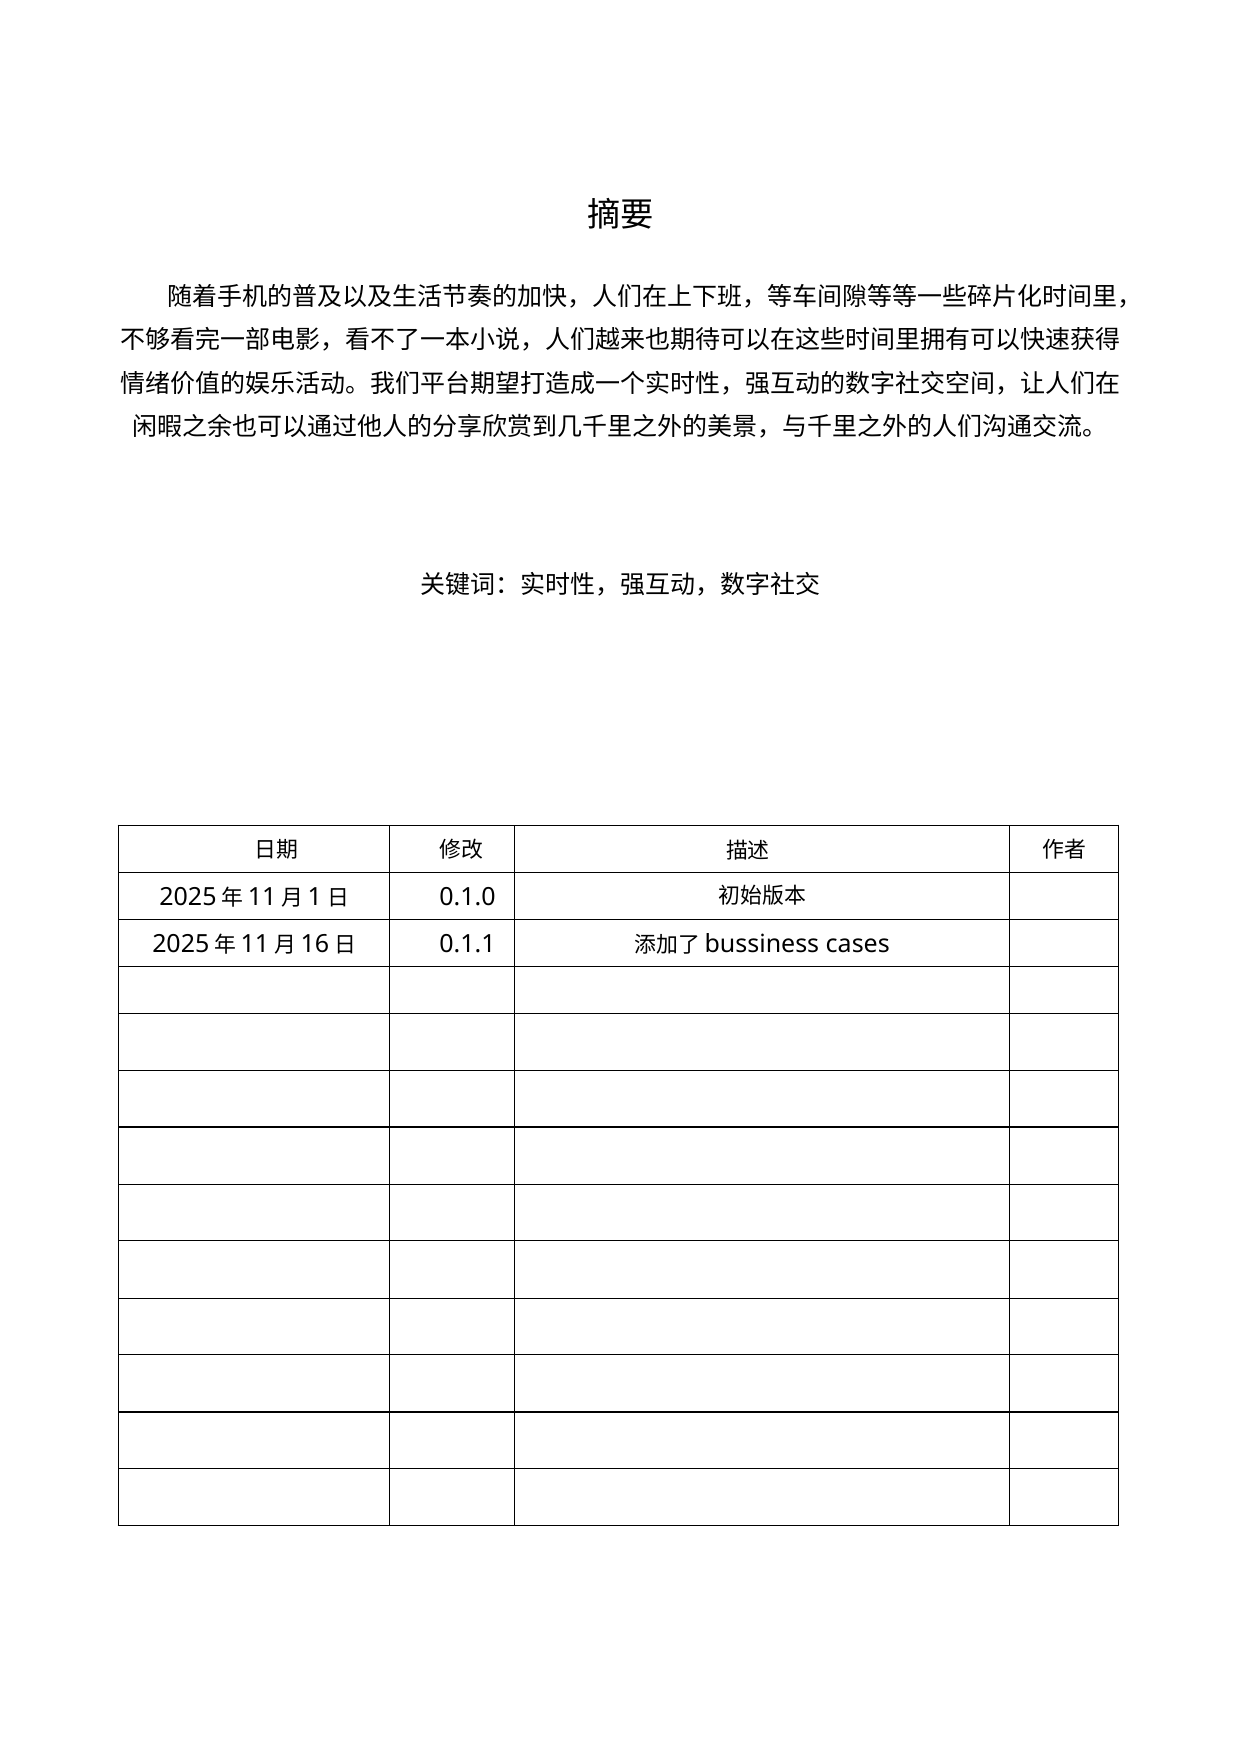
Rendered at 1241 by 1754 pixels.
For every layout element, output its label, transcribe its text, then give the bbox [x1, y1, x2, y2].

table_cell [390, 1014, 514, 1069]
table_header 日期 [119, 826, 389, 872]
table_cell [1010, 1469, 1118, 1525]
table_cell [515, 1071, 1009, 1126]
table_cell [119, 1355, 389, 1411]
table_cell [390, 1413, 514, 1468]
table_cell [1010, 1355, 1118, 1411]
table_cell 0.1.0 [390, 873, 514, 918]
table_cell 2025年11月16日 [119, 920, 389, 966]
table_cell [1010, 967, 1118, 1012]
table_cell [515, 1413, 1009, 1468]
table_cell [1010, 1413, 1118, 1468]
table_cell [1010, 920, 1118, 966]
table_cell [1010, 1128, 1118, 1183]
table_cell 初始版本 [515, 873, 1009, 918]
table_cell [1010, 1014, 1118, 1069]
table_cell [515, 967, 1009, 1012]
table_cell [119, 1071, 389, 1126]
table_cell 添加了bussiness cases [515, 920, 1009, 966]
table_cell [119, 1469, 389, 1525]
table_cell [119, 967, 389, 1012]
table_cell [515, 1469, 1009, 1525]
table_cell 0.1.1 [390, 920, 514, 966]
table_cell [390, 1299, 514, 1354]
table_cell 2025年11月1日 [119, 873, 389, 918]
table_cell [390, 1128, 514, 1183]
text 关键词：实时性，强互动，数字社交 [118, 564, 1122, 600]
table_cell [1010, 1071, 1118, 1126]
table_cell [390, 967, 514, 1012]
table_cell [390, 1355, 514, 1411]
table_cell [515, 1185, 1009, 1240]
table_cell [515, 1355, 1009, 1411]
table_cell [515, 1014, 1009, 1069]
table_cell [119, 1241, 389, 1297]
table_cell [119, 1299, 389, 1354]
table_header 修改 [390, 826, 514, 872]
table_cell [390, 1469, 514, 1525]
subtitle 摘要 [118, 188, 1122, 236]
table_cell [390, 1071, 514, 1126]
table_cell [1010, 873, 1118, 918]
table_cell [515, 1299, 1009, 1354]
table_cell [1010, 1185, 1118, 1240]
table_header 描述 [515, 826, 1009, 872]
table_cell [390, 1241, 514, 1297]
table_cell [119, 1014, 389, 1069]
table_header 作者 [1010, 826, 1118, 872]
table_cell [119, 1128, 389, 1183]
table_cell [1010, 1241, 1118, 1297]
table_cell [515, 1241, 1009, 1297]
table_cell [515, 1128, 1009, 1183]
text 随着手机的普及以及生活节奏的加快，人们在上下班，等车间隙等等一些碎片化时间里，不够看完一部电影，看不了一本小说，人们越来也期待可以在这些时间里拥有可以快速获得情绪价值的娱乐活动。我们平台期望打造成一个实时性，强互动的数字社交空间，让人们在闲暇之余也可以通过他人的分享欣赏到几千里之外的美景，与千里之外的人们沟通交流。 [118, 276, 1122, 443]
table_cell [390, 1185, 514, 1240]
table_cell [119, 1413, 389, 1468]
table_cell [119, 1185, 389, 1240]
table_cell [1010, 1299, 1118, 1354]
